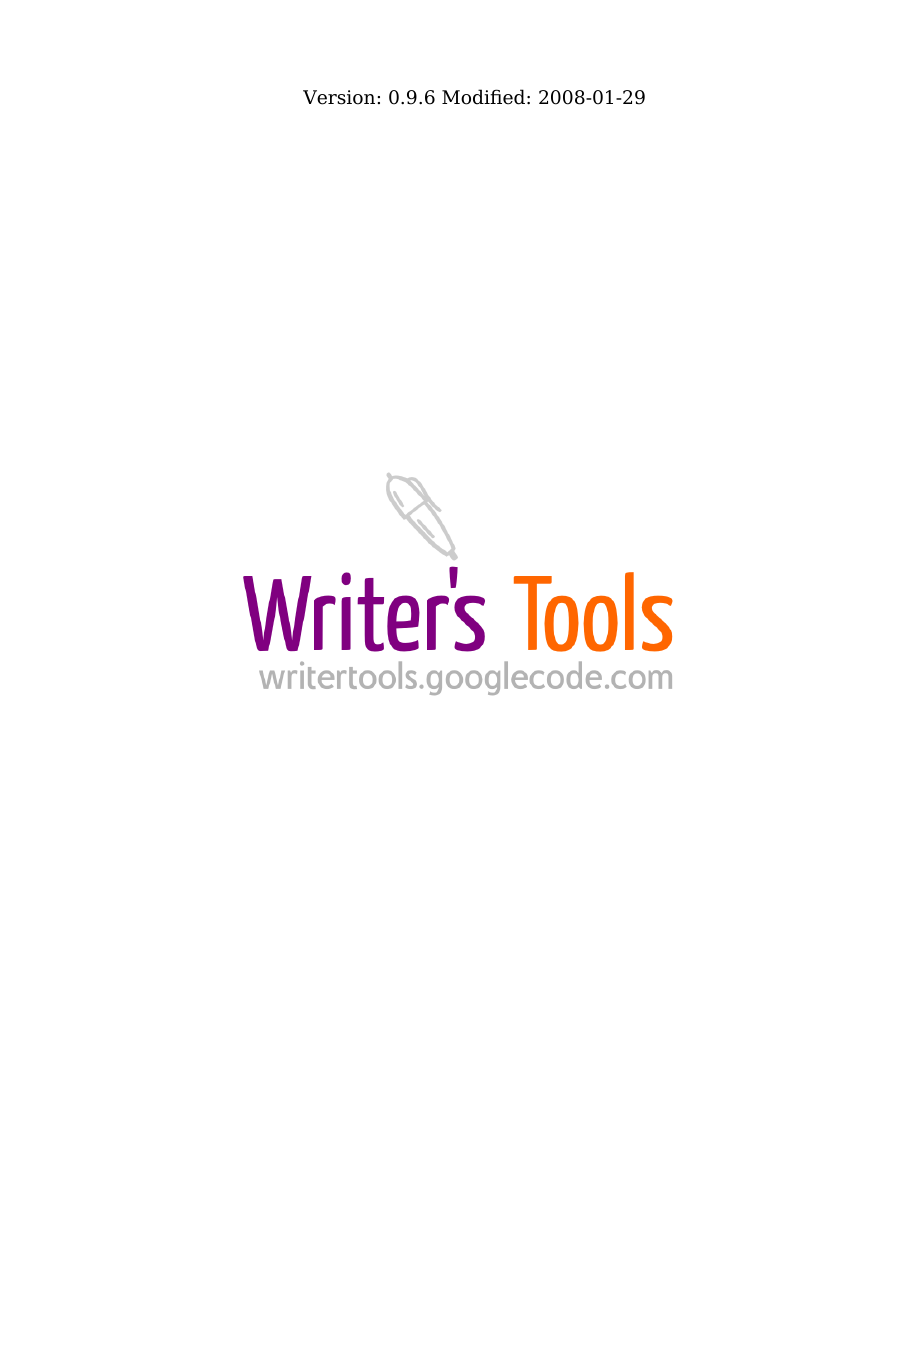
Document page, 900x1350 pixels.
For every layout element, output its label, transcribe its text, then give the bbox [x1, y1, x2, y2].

picture [236, 465, 680, 696]
list Version: 0.9.6 Modified: 2008-01-29 [124, 87, 825, 109]
